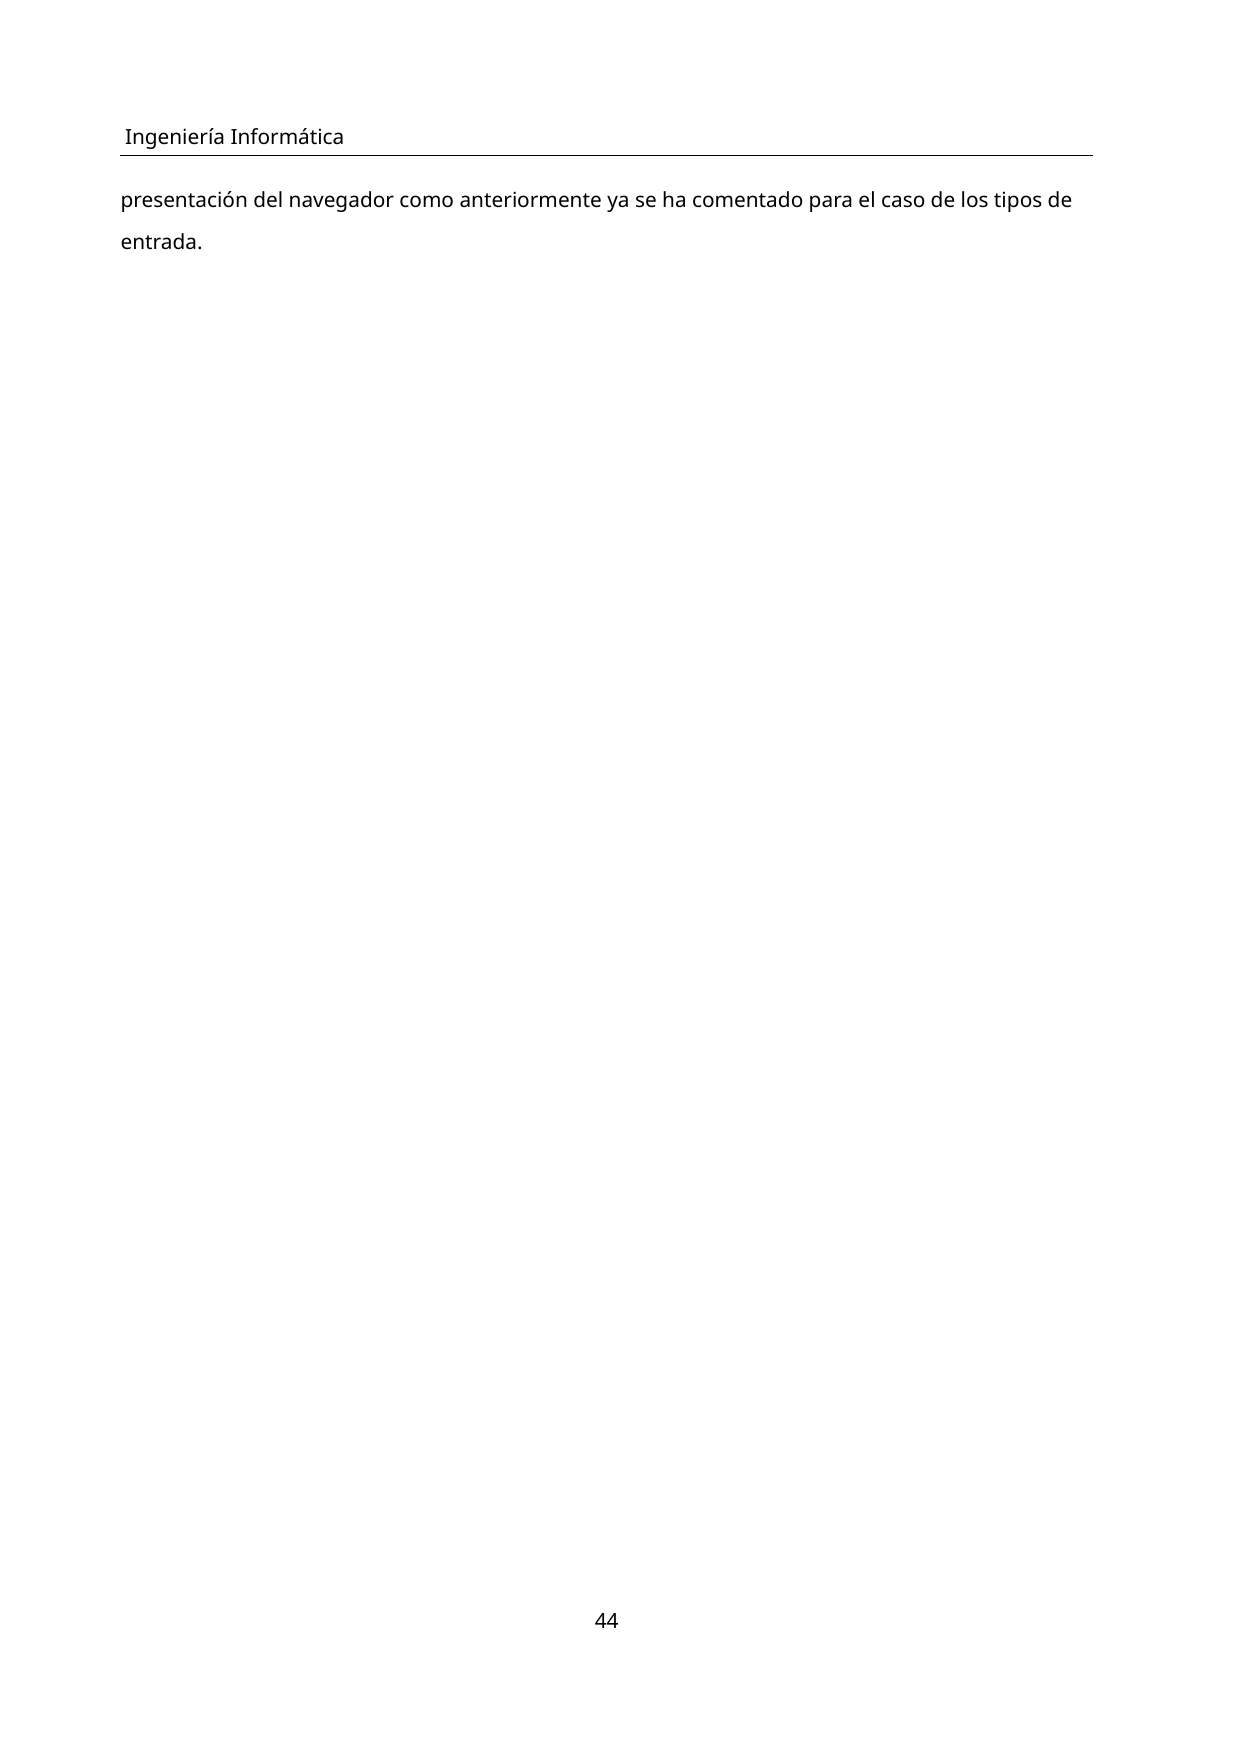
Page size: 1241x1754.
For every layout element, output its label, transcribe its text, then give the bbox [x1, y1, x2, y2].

text presentación del navegador como anteriormente ya se ha comentado para el caso de los tipos de entrada. [120, 185, 1093, 256]
